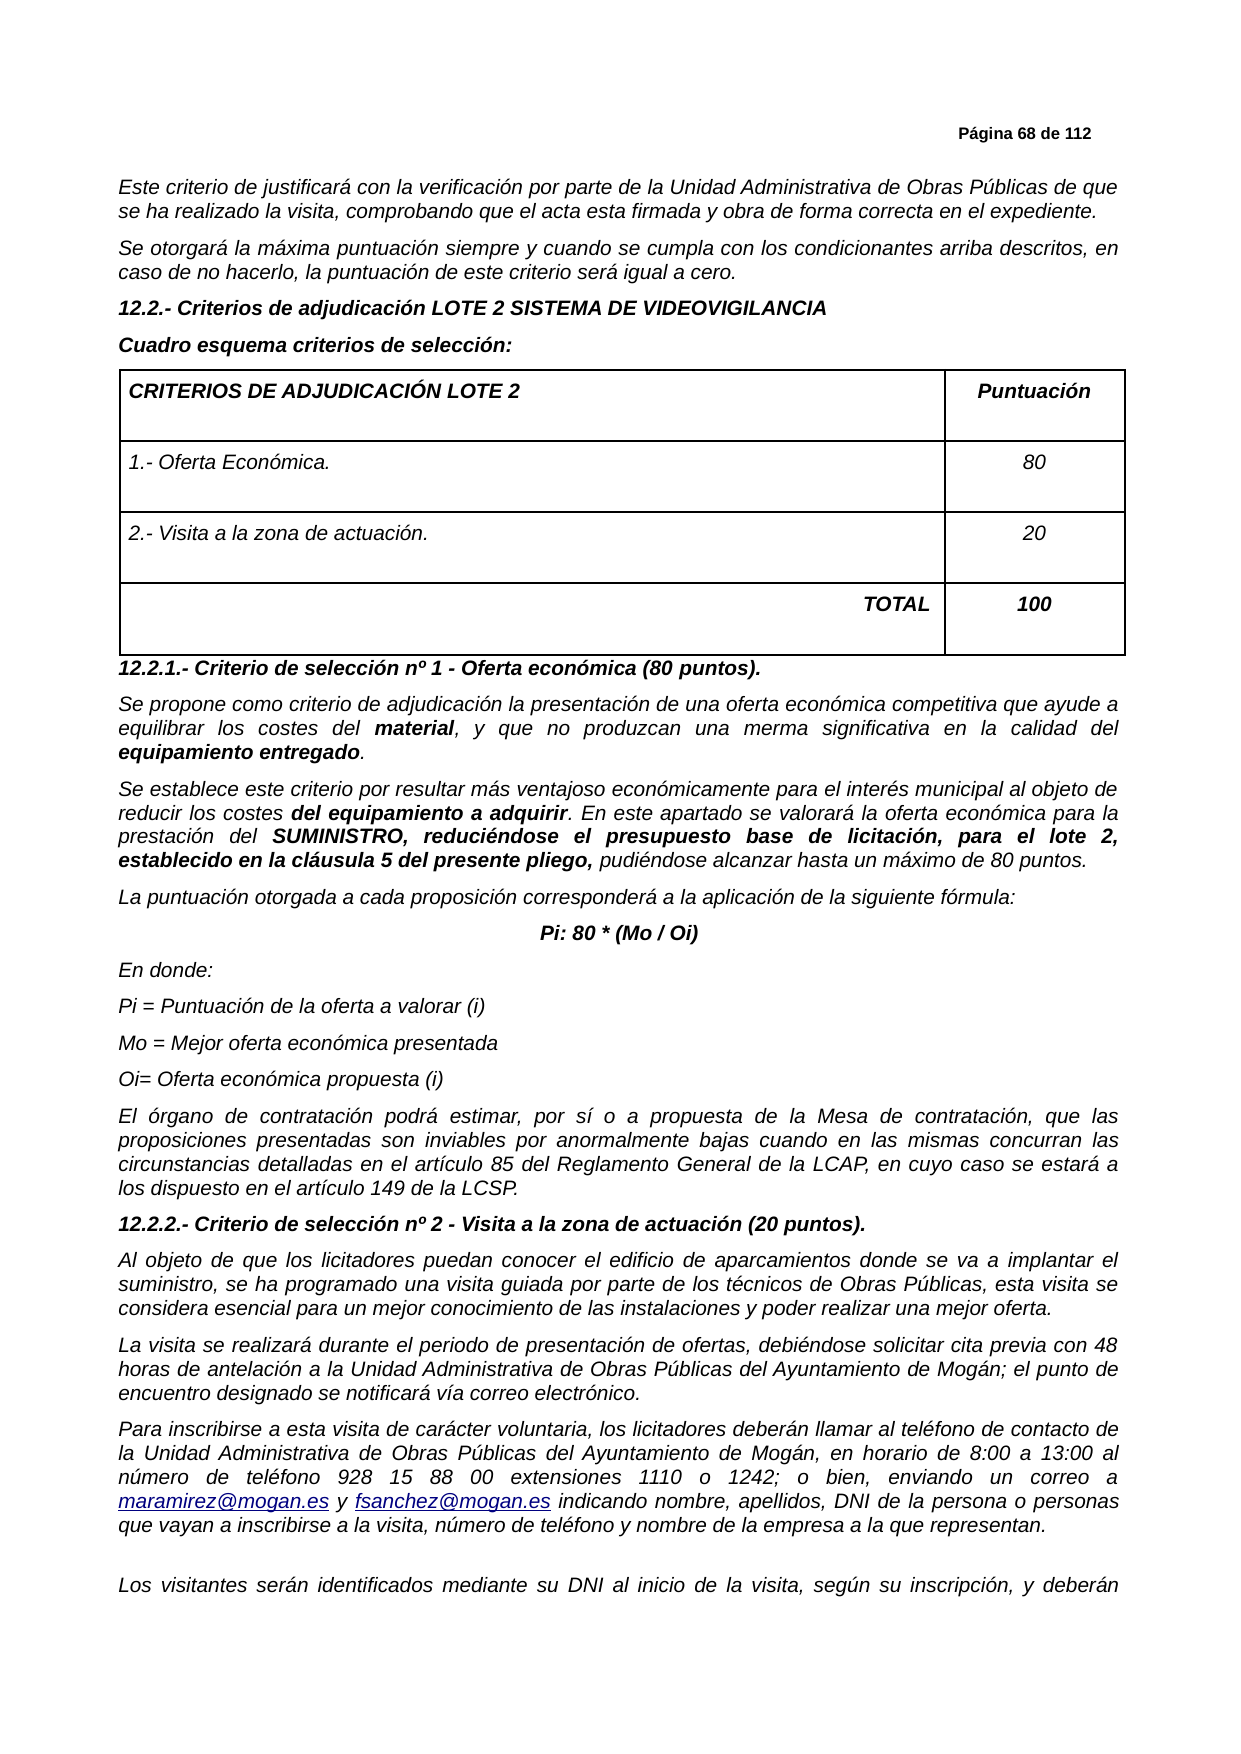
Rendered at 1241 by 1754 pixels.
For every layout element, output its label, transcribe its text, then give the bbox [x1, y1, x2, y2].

text 12.2.2.- Criterio de selección nº 2 - Visita a la zona de actuación (20 puntos). [118, 1212, 1122, 1236]
table_cell 1.- Oferta Económica. [121, 442, 944, 511]
table_cell 100 [946, 584, 1124, 653]
text El órgano de contratación podrá estimar, por sí o a propuesta de la Mesa de contratación, que las proposiciones presentadas son inviables por anormalmente bajas cuando en las mismas concurran las circunstancias detalladas en el artículo 85 del Reglamento General de la LCAP, en cuyo caso se estará a los dispuesto en el artículo 149 de la LCSP. [118, 1103, 1122, 1199]
text Se otorgará la máxima puntuación siempre y cuando se cumpla con los condicionantes arriba descritos, en caso de no hacerlo, la puntuación de este criterio será igual a cero. [118, 236, 1122, 283]
text 12.2.- Criterios de adjudicación LOTE 2 SISTEMA DE VIDEOVIGILANCIA [118, 296, 1122, 320]
text Los visitantes serán identificados mediante su DNI al inicio de la visita, según su inscripción, y deberán [118, 1549, 1122, 1597]
table_header CRITERIOS DE ADJUDICACIÓN LOTE 2 [121, 371, 944, 440]
table_cell 80 [946, 442, 1124, 511]
text Se propone como criterio de adjudicación la presentación de una oferta económica competitiva que ayude a equilibrar los costes del material, y que no produzcan una merma significativa en la calidad del equipamiento entregado. [118, 692, 1122, 764]
table_cell TOTAL [121, 584, 944, 653]
text Oi= Oferta económica propuesta (i) [118, 1067, 1122, 1091]
text Mo = Mejor oferta económica presentada [118, 1031, 1122, 1054]
text Al objeto de que los licitadores puedan conocer el edificio de aparcamientos donde se va a implantar el suministro, se ha programado una visita guiada por parte de los técnicos de Obras Públicas, esta visita se considera esencial para un mejor conocimiento de las instalaciones y poder realizar una mejor oferta. [118, 1248, 1122, 1320]
text La visita se realizará durante el periodo de presentación de ofertas, debiéndose solicitar cita previa con 48 horas de antelación a la Unidad Administrativa de Obras Públicas del Ayuntamiento de Mogán; el punto de encuentro designado se notificará vía correo electrónico. [118, 1333, 1122, 1404]
text En donde: [118, 958, 1122, 982]
text La puntuación otorgada a cada proposición corresponderá a la aplicación de la siguiente fórmula: [118, 885, 1122, 909]
text Cuadro esquema criterios de selección: [118, 332, 1122, 356]
text Pi: 80 * (Mo / Oi) [118, 921, 1122, 945]
text Pi = Puntuación de la oferta a valorar (i) [118, 994, 1122, 1018]
text Se establece este criterio por resultar más ventajoso económicamente para el interés municipal al objeto de reducir los costes del equipamiento a adquirir. En este apartado se valorará la oferta económica para la prestación del SUMINISTRO, reduciéndose el presupuesto base de licitación, para el lote 2, establecido en la cláusula 5 del presente pliego, pudiéndose alcanzar hasta un máximo de 80 puntos. [118, 776, 1122, 872]
text Para inscribirse a esta visita de carácter voluntaria, los licitadores deberán llamar al teléfono de contacto de la Unidad Administrativa de Obras Públicas del Ayuntamiento de Mogán, en horario de 8:00 a 13:00 al número de teléfono 928 15 88 00 extensiones 1110 o 1242; o bien, enviando un correo a maramirez@mogan.es y fsanchez@mogan.es indicando nombre, apellidos, DNI de la persona o personas que vayan a inscribirse a la visita, número de teléfono y nombre de la empresa a la que representan. [118, 1417, 1122, 1537]
text 12.2.1.- Criterio de selección nº 1 - Oferta económica (80 puntos). [118, 656, 1122, 679]
table_cell 20 [946, 513, 1124, 582]
text Este criterio de justificará con la verificación por parte de la Unidad Administrativa de Obras Públicas de que se ha realizado la visita, comprobando que el acta esta firmada y obra de forma correcta en el expediente. [118, 175, 1122, 223]
table_header Puntuación [946, 371, 1124, 440]
table_cell 2.- Visita a la zona de actuación. [121, 513, 944, 582]
